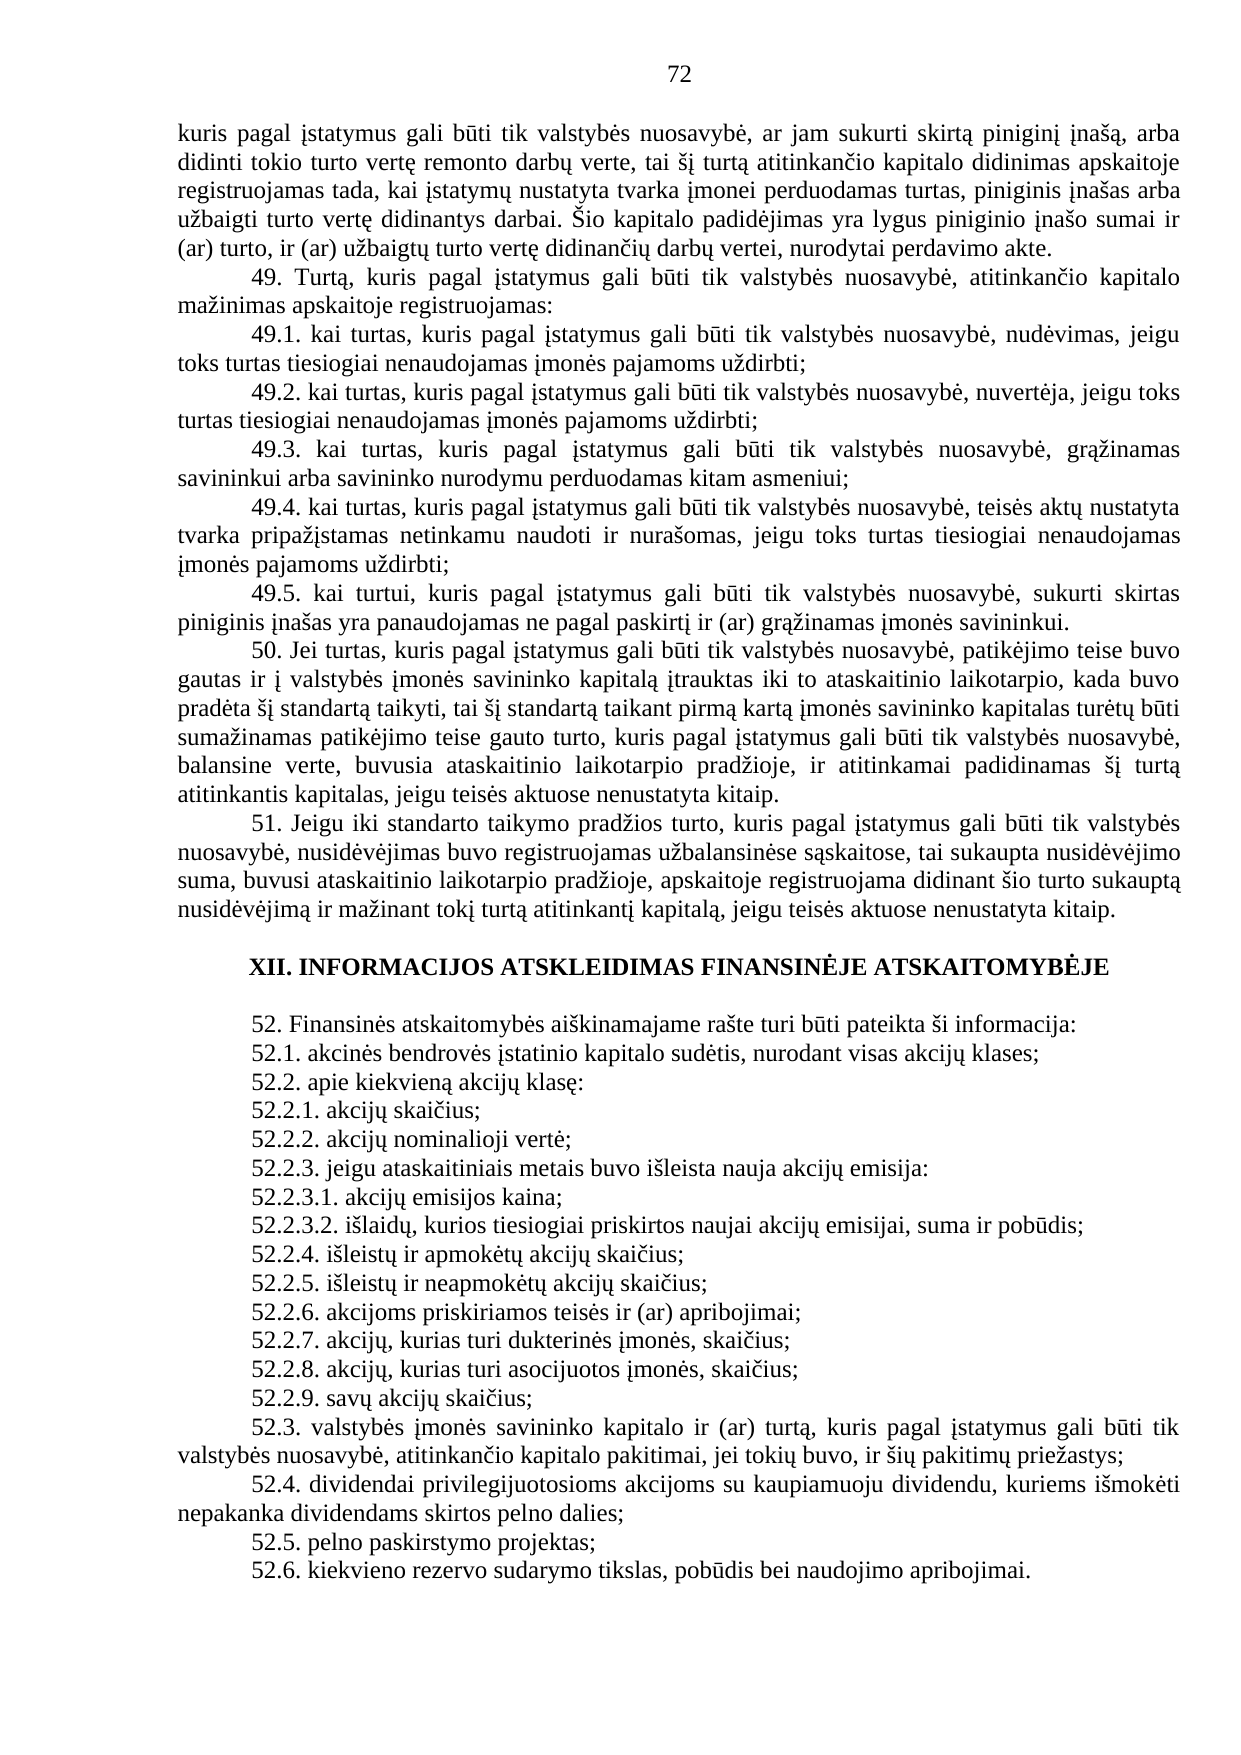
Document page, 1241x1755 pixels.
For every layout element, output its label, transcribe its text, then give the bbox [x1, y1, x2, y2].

text 52.2.8. akcijų, kurias turi asocijuotos įmonės, skaičius; [177, 1354, 1181, 1383]
text 49.1. kai turtas, kuris pagal įstatymus gali būti tik valstybės nuosavybė, nudėvimas, jeigu toks turtas tiesiogiai nenaudojamas įmonės pajamoms uždirbti; [177, 319, 1181, 377]
text 52.2.3.1. akcijų emisijos kaina; [177, 1182, 1181, 1211]
text 51. Jeigu iki standarto taikymo pradžios turto, kuris pagal įstatymus gali būti tik valstybės nuosavybė, nusidėvėjimas buvo registruojamas užbalansinėse sąskaitose, tai sukaupta nusidėvėjimo suma, buvusi ataskaitinio laikotarpio pradžioje, apskaitoje registruojama didinant šio turto sukauptą nusidėvėjimą ir mažinant tokį turtą atitinkantį kapitalą, jeigu teisės aktuose nenustatyta kitaip. [177, 808, 1181, 923]
text 52.2. apie kiekvieną akcijų klasę: [177, 1067, 1181, 1096]
text 52.4. dividendai privilegijuotosioms akcijoms su kaupiamuoju dividendu, kuriems išmokėti nepakanka dividendams skirtos pelno dalies; [177, 1469, 1181, 1527]
text 52.2.1. akcijų skaičius; [177, 1096, 1181, 1124]
text 49. Turtą, kuris pagal įstatymus gali būti tik valstybės nuosavybė, atitinkančio kapitalo mažinimas apskaitoje registruojamas: [177, 262, 1181, 319]
text 52.2.3. jeigu ataskaitiniais metais buvo išleista nauja akcijų emisija: [177, 1153, 1181, 1182]
text 52.1. akcinės bendrovės įstatinio kapitalo sudėtis, nurodant visas akcijų klases; [177, 1038, 1181, 1067]
text 52.2.6. akcijoms priskiriamos teisės ir (ar) apribojimai; [177, 1297, 1181, 1326]
text 49.2. kai turtas, kuris pagal įstatymus gali būti tik valstybės nuosavybė, nuvertėja, jeigu toks turtas tiesiogiai nenaudojamas įmonės pajamoms uždirbti; [177, 377, 1181, 434]
text 52.2.9. savų akcijų skaičius; [177, 1383, 1181, 1412]
text 49.4. kai turtas, kuris pagal įstatymus gali būti tik valstybės nuosavybė, teisės aktų nustatyta tvarka pripažįstamas netinkamu naudoti ir nurašomas, jeigu toks turtas tiesiogiai nenaudojamas įmonės pajamoms uždirbti; [177, 492, 1181, 578]
text 49.3. kai turtas, kuris pagal įstatymus gali būti tik valstybės nuosavybė, grąžinamas savininkui arba savininko nurodymu perduodamas kitam asmeniui; [177, 434, 1181, 492]
text 52.5. pelno paskirstymo projektas; [177, 1527, 1181, 1556]
text XII. INFORMACIJOS ATSKLEIDIMAS FINANSINĖJE ATSKAITOMYBĖJE [177, 952, 1181, 981]
text 52. Finansinės atskaitomybės aiškinamajame rašte turi būti pateikta ši informacija: [177, 1009, 1181, 1038]
text 52.2.7. akcijų, kurias turi dukterinės įmonės, skaičius; [177, 1326, 1181, 1354]
text 49.5. kai turtui, kuris pagal įstatymus gali būti tik valstybės nuosavybė, sukurti skirtas piniginis įnašas yra panaudojamas ne pagal paskirtį ir (ar) grąžinamas įmonės savininkui. [177, 578, 1181, 636]
text 52.6. kiekvieno rezervo sudarymo tikslas, pobūdis bei naudojimo apribojimai. [177, 1556, 1181, 1584]
text 52.2.5. išleistų ir neapmokėtų akcijų skaičius; [177, 1268, 1181, 1297]
text 52.2.2. akcijų nominalioji vertė; [177, 1124, 1181, 1153]
text kuris pagal įstatymus gali būti tik valstybės nuosavybė, ar jam sukurti skirtą piniginį įnašą, arba didinti tokio turto vertę remonto darbų verte, tai šį turtą atitinkančio kapitalo didinimas apskaitoje registruojamas tada, kai įstatymų nustatyta tvarka įmonei perduodamas turtas, piniginis įnašas arba užbaigti turto vertę didinantys darbai. Šio kapitalo padidėjimas yra lygus piniginio įnašo sumai ir (ar) turto, ir (ar) užbaigtų turto vertę didinančių darbų vertei, nurodytai perdavimo akte. [177, 118, 1181, 262]
text 52.2.4. išleistų ir apmokėtų akcijų skaičius; [177, 1239, 1181, 1268]
text 52.2.3.2. išlaidų, kurios tiesiogiai priskirtos naujai akcijų emisijai, suma ir pobūdis; [177, 1211, 1181, 1239]
text 52.3. valstybės įmonės savininko kapitalo ir (ar) turtą, kuris pagal įstatymus gali būti tik valstybės nuosavybė, atitinkančio kapitalo pakitimai, jei tokių buvo, ir šių pakitimų priežastys; [177, 1412, 1181, 1469]
text 50. Jei turtas, kuris pagal įstatymus gali būti tik valstybės nuosavybė, patikėjimo teise buvo gautas ir į valstybės įmonės savininko kapitalą įtrauktas iki to ataskaitinio laikotarpio, kada buvo pradėta šį standartą taikyti, tai šį standartą taikant pirmą kartą įmonės savininko kapitalas turėtų būti sumažinamas patikėjimo teise gauto turto, kuris pagal įstatymus gali būti tik valstybės nuosavybė, balansine verte, buvusia ataskaitinio laikotarpio pradžioje, ir atitinkamai padidinamas šį turtą atitinkantis kapitalas, jeigu teisės aktuose nenustatyta kitaip. [177, 636, 1181, 808]
